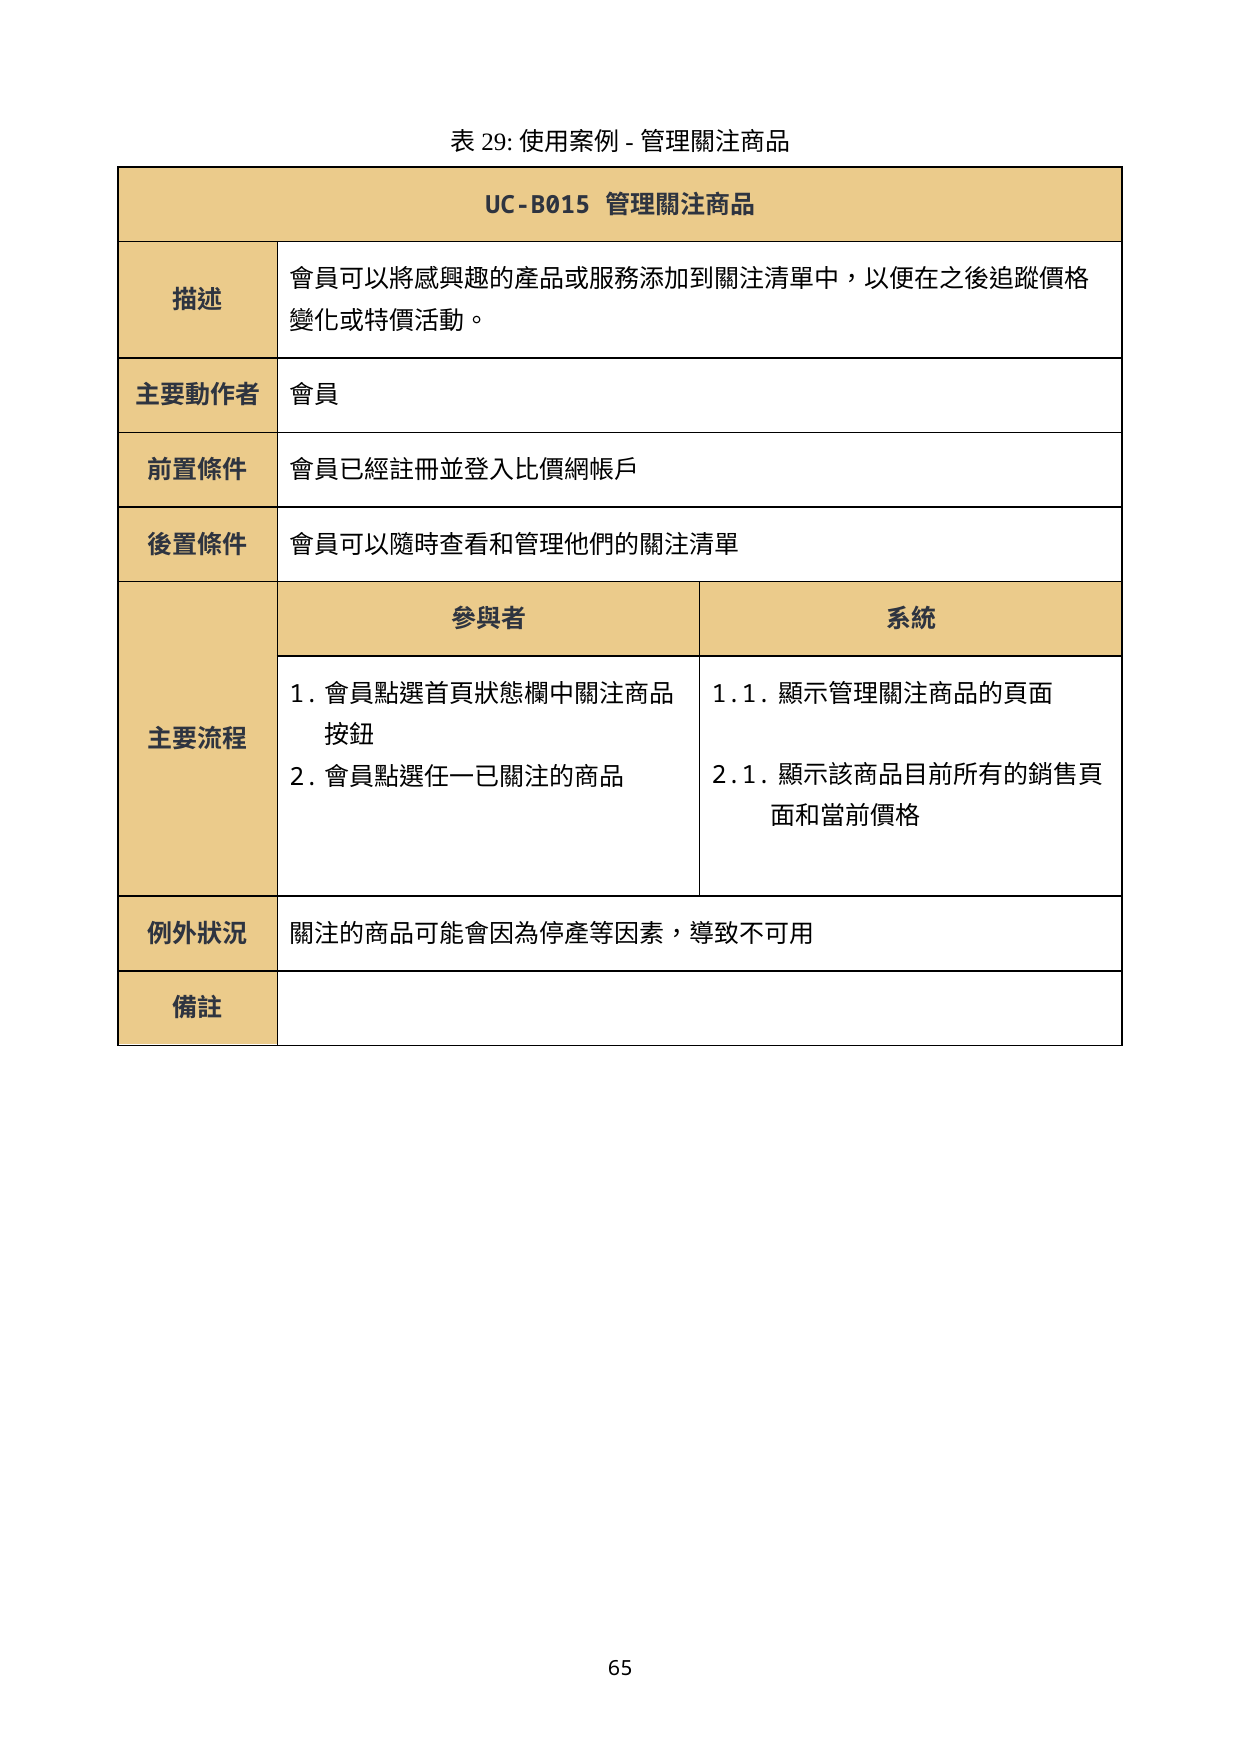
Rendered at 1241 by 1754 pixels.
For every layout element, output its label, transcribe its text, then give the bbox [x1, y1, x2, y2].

table_cell 主要流程 [119, 582, 277, 895]
table_cell 前置條件 [119, 433, 277, 506]
table_cell 會員已經註冊並登入比價網帳戶 [278, 433, 1121, 506]
table_cell 例外狀況 [119, 897, 277, 970]
table_cell 描述 [119, 242, 277, 357]
table_cell 系統 [700, 582, 1121, 655]
table_cell 顯示管理關注商品的頁面 顯示該商品目前所有的銷售頁面和當前價格 [700, 657, 1121, 895]
table_cell 會員可以將感興趣的產品或服務添加到關注清單中，以便在之後追蹤價格變化或特價活動。 [278, 242, 1121, 357]
table_cell 主要動作者 [119, 359, 277, 432]
table_cell 會員可以隨時查看和管理他們的關注清單 [278, 508, 1121, 581]
table_cell 參與者 [278, 582, 699, 655]
text 表 29: 使用案例 - 管理關注商品 [118, 121, 1122, 158]
table_cell 會員點選首頁狀態欄中關注商品按鈕 會員點選任一已關注的商品 [278, 657, 699, 895]
table_header UC-B015 管理關注商品 [119, 168, 1121, 241]
table_cell 關注的商品可能會因為停產等因素，導致不可用 [278, 897, 1121, 970]
table_cell 後置條件 [119, 508, 277, 581]
table_cell 會員 [278, 359, 1121, 432]
table_cell [278, 972, 1121, 1044]
table_cell 備註 [119, 972, 277, 1044]
